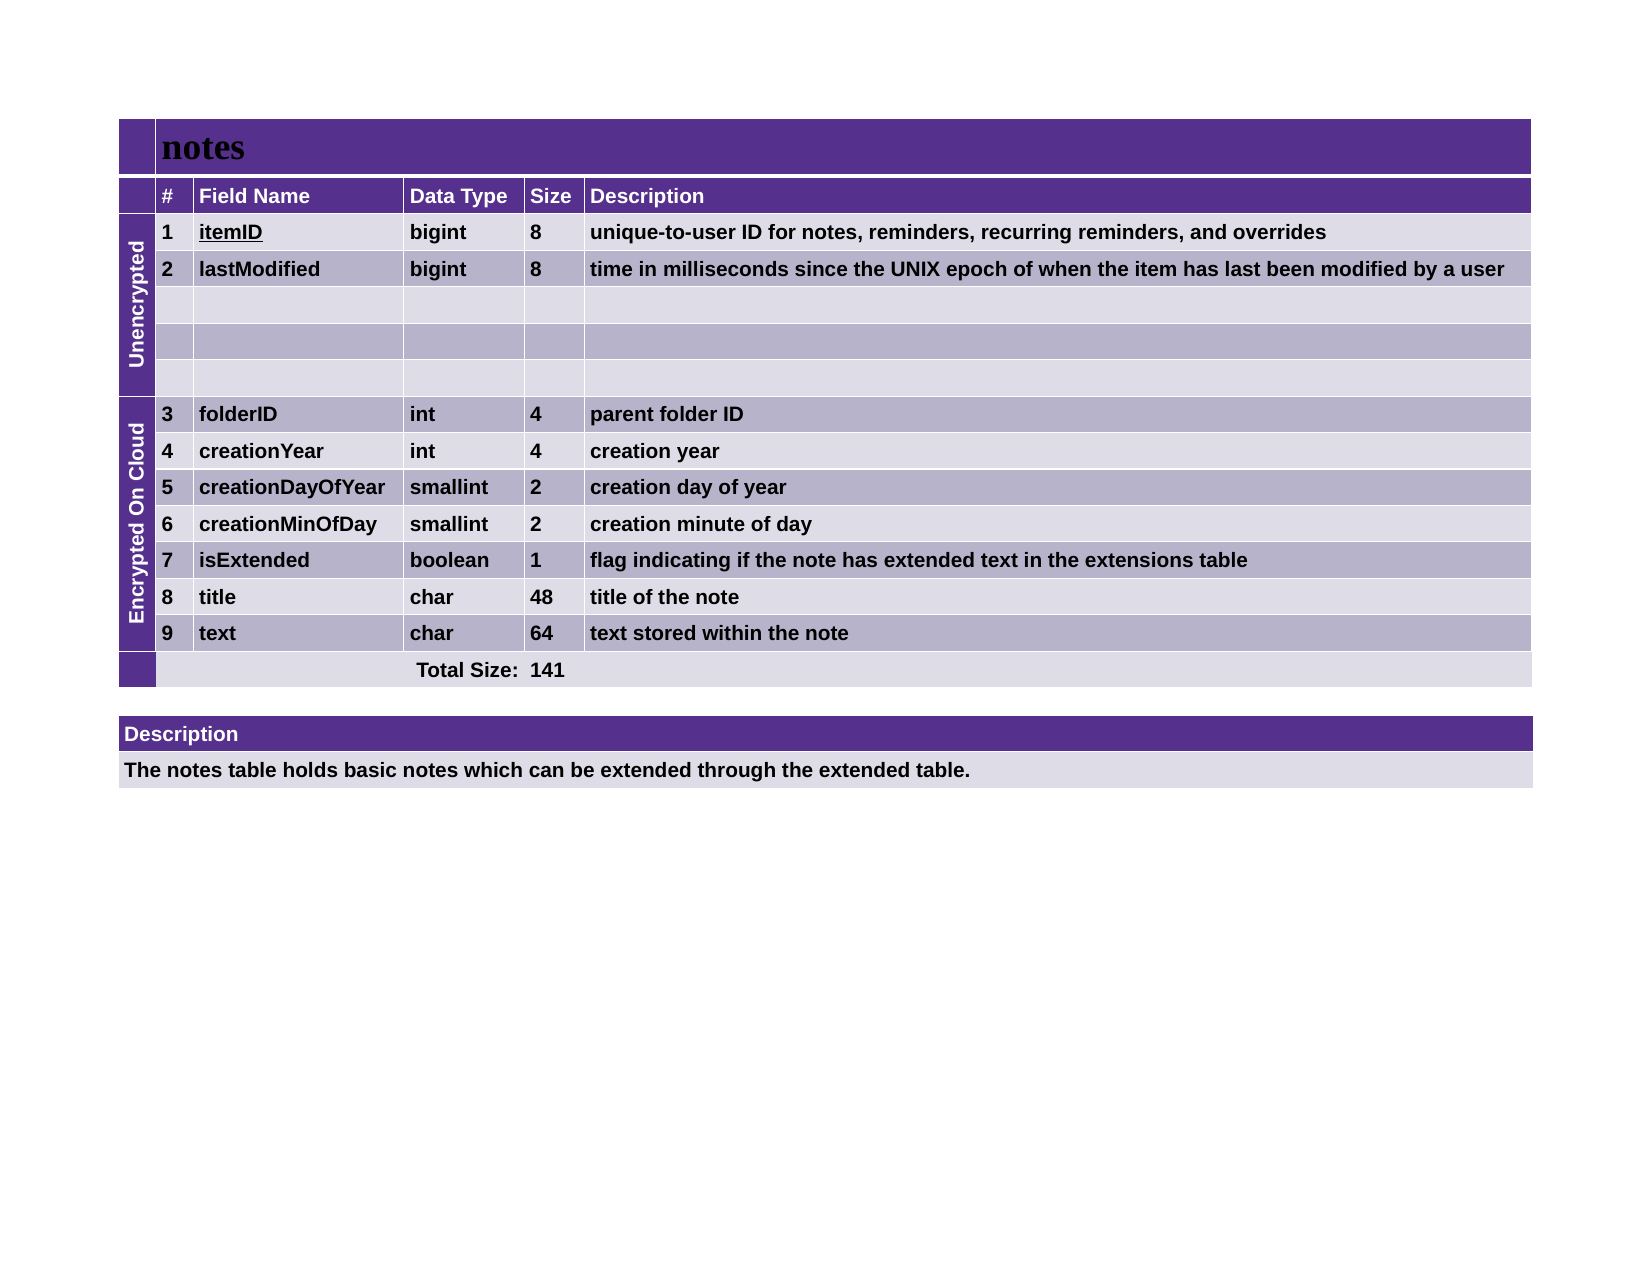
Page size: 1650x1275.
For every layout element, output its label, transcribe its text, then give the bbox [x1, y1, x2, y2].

table_cell 2 [156, 251, 193, 286]
table_cell char [404, 615, 524, 651]
table_cell 3 [156, 397, 193, 432]
table_cell isExtended [194, 542, 403, 578]
table_cell creation minute of day [585, 506, 1531, 541]
table_cell [525, 324, 584, 359]
table_cell unique-to-user ID for notes, reminders, recurring reminders, and overrides [585, 214, 1531, 250]
table_cell [525, 287, 584, 323]
table_cell 4 [525, 433, 584, 468]
table_cell [404, 360, 524, 396]
table_header notes [156, 119, 1531, 174]
table_cell 8 [525, 251, 584, 286]
table_cell [404, 287, 524, 323]
table_cell [194, 324, 403, 359]
table_cell creation day of year [585, 470, 1531, 505]
table_header Description [119, 716, 1533, 751]
table_cell 141 [524, 652, 584, 687]
table_cell 2 [525, 470, 584, 505]
table_cell [156, 360, 193, 396]
table_cell 48 [525, 579, 584, 614]
table_cell flag indicating if the note has extended text in the extensions table [585, 542, 1531, 578]
table_cell Data Type [404, 178, 524, 213]
table_cell creationMinOfDay [194, 506, 403, 541]
table_cell int [404, 397, 524, 432]
table_cell bigint [404, 251, 524, 286]
table_cell creationDayOfYear [194, 470, 403, 505]
table_cell 4 [525, 397, 584, 432]
table_cell 64 [525, 615, 584, 651]
table_cell smallint [404, 506, 524, 541]
table_cell 4 [156, 433, 193, 468]
table_cell Description [585, 178, 1531, 213]
table_cell [525, 360, 584, 396]
table_cell [119, 652, 156, 687]
table_cell 1 [525, 542, 584, 578]
table_cell 7 [156, 542, 193, 578]
table_cell [404, 324, 524, 359]
table_cell [156, 652, 404, 687]
table_cell text stored within the note [585, 615, 1531, 651]
table_cell Field Name [194, 178, 403, 213]
table_cell 8 [156, 579, 193, 614]
table_cell Unencrypted [119, 214, 155, 396]
table_cell int [404, 433, 524, 468]
table_cell itemID [194, 214, 403, 250]
table_cell 6 [156, 506, 193, 541]
table_header [119, 119, 155, 174]
table_cell [194, 360, 403, 396]
table_cell 8 [525, 214, 584, 250]
table_cell boolean [404, 542, 524, 578]
table_cell title [194, 579, 403, 614]
table_cell parent folder ID [585, 397, 1531, 432]
table_cell 5 [156, 470, 193, 505]
table_cell Encrypted On Cloud [119, 397, 155, 651]
table_cell creation year [585, 433, 1531, 468]
table_cell [194, 287, 403, 323]
table_cell text [194, 615, 403, 651]
table_cell folderID [194, 397, 403, 432]
table_cell char [404, 579, 524, 614]
table_cell [156, 287, 193, 323]
table_cell Total Size: [404, 652, 524, 687]
table_cell # [156, 178, 193, 213]
table_cell 1 [156, 214, 193, 250]
table_cell 9 [156, 615, 193, 651]
table_cell title of the note [585, 579, 1531, 614]
table_cell smallint [404, 470, 524, 505]
table_cell bigint [404, 214, 524, 250]
table_cell Size [525, 178, 584, 213]
table_cell lastModified [194, 251, 403, 286]
table_cell 2 [525, 506, 584, 541]
table_cell The notes table holds basic notes which can be extended through the extended table. [119, 752, 1533, 788]
table_cell time in milliseconds since the UNIX epoch of when the item has last been modified by a user [585, 251, 1531, 286]
table_cell [585, 324, 1531, 359]
table_cell [156, 324, 193, 359]
table_cell [585, 287, 1531, 323]
table_cell [584, 652, 1532, 687]
table_cell [119, 178, 155, 213]
table_cell [585, 360, 1531, 396]
table_cell creationYear [194, 433, 403, 468]
